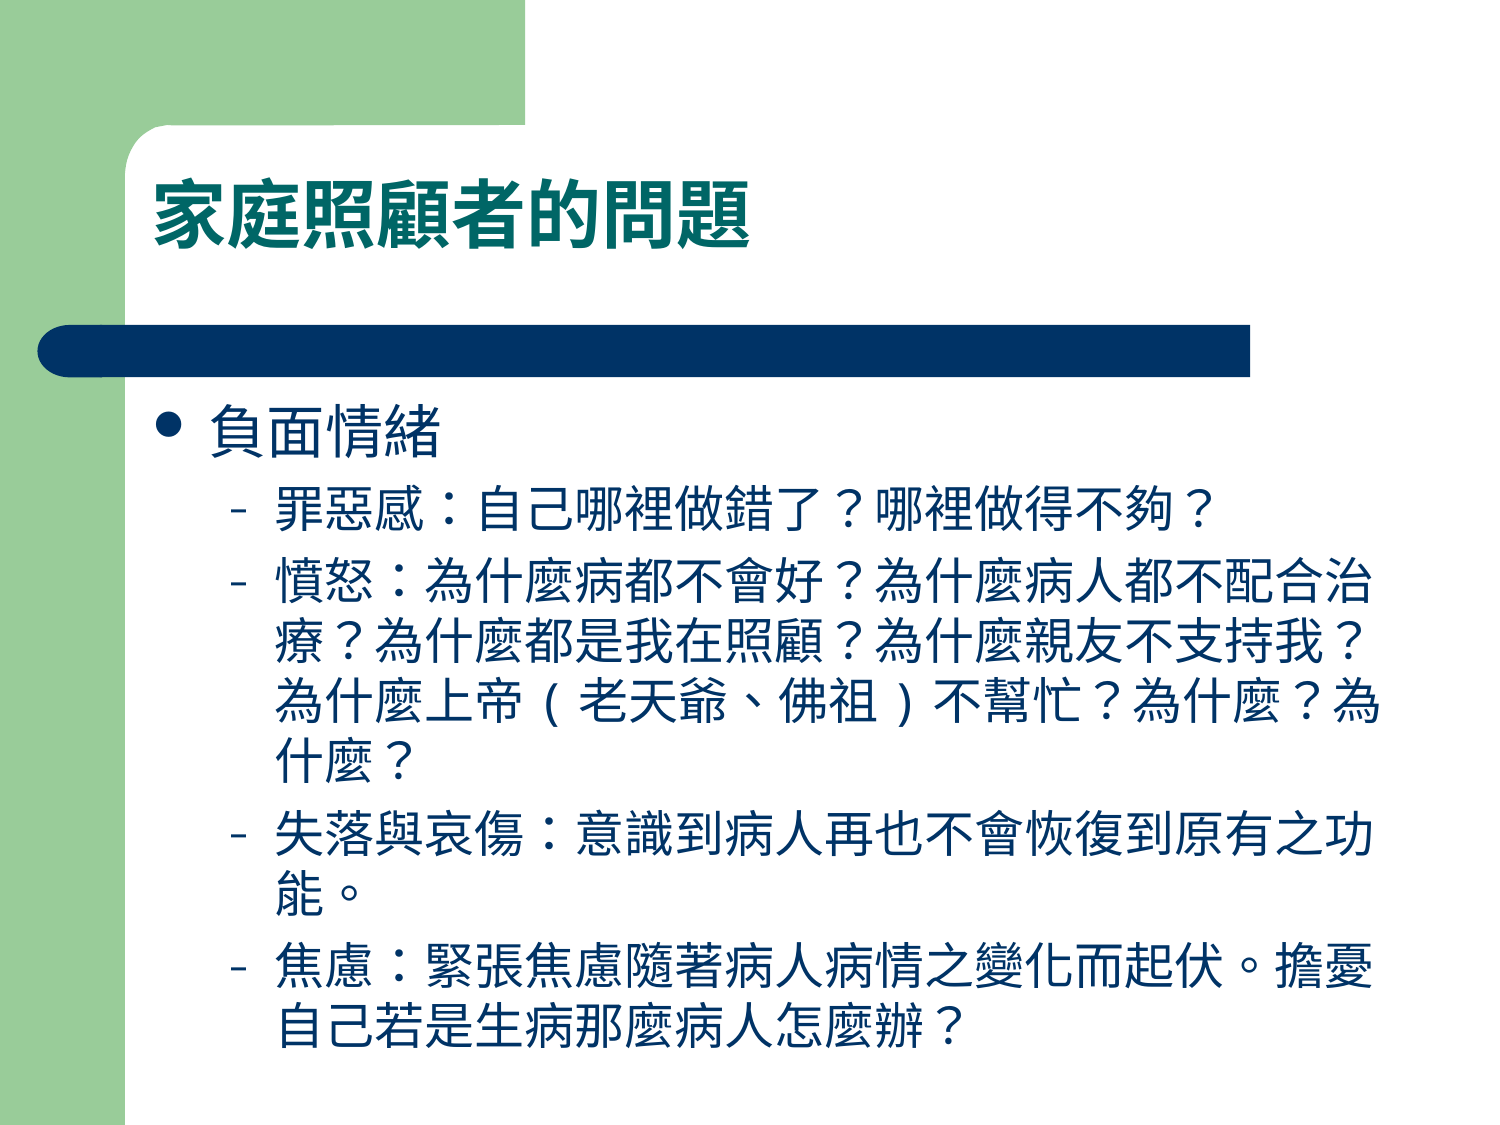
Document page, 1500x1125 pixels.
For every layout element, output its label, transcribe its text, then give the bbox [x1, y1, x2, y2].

title 家庭照顧者的問題 [136, 136, 1414, 301]
list 負面情緒 罪惡感：自己哪裡做錯了？哪裡做得不夠？ 憤怒：為什麼病都不會好？為什麼病人都不配合治療？為什麼都是我在照顧？為什麼親友不支持我？為什麼上帝(老天爺、佛祖)不幫忙？為什麼？為什麼？ 失落與哀傷：意識到病人再也不會恢復到原有之功能。 焦慮：緊張焦慮隨著病人病情之變化而起伏。擔憂自己若是生病那麼病人怎麼辦？ [137, 387, 1400, 1063]
